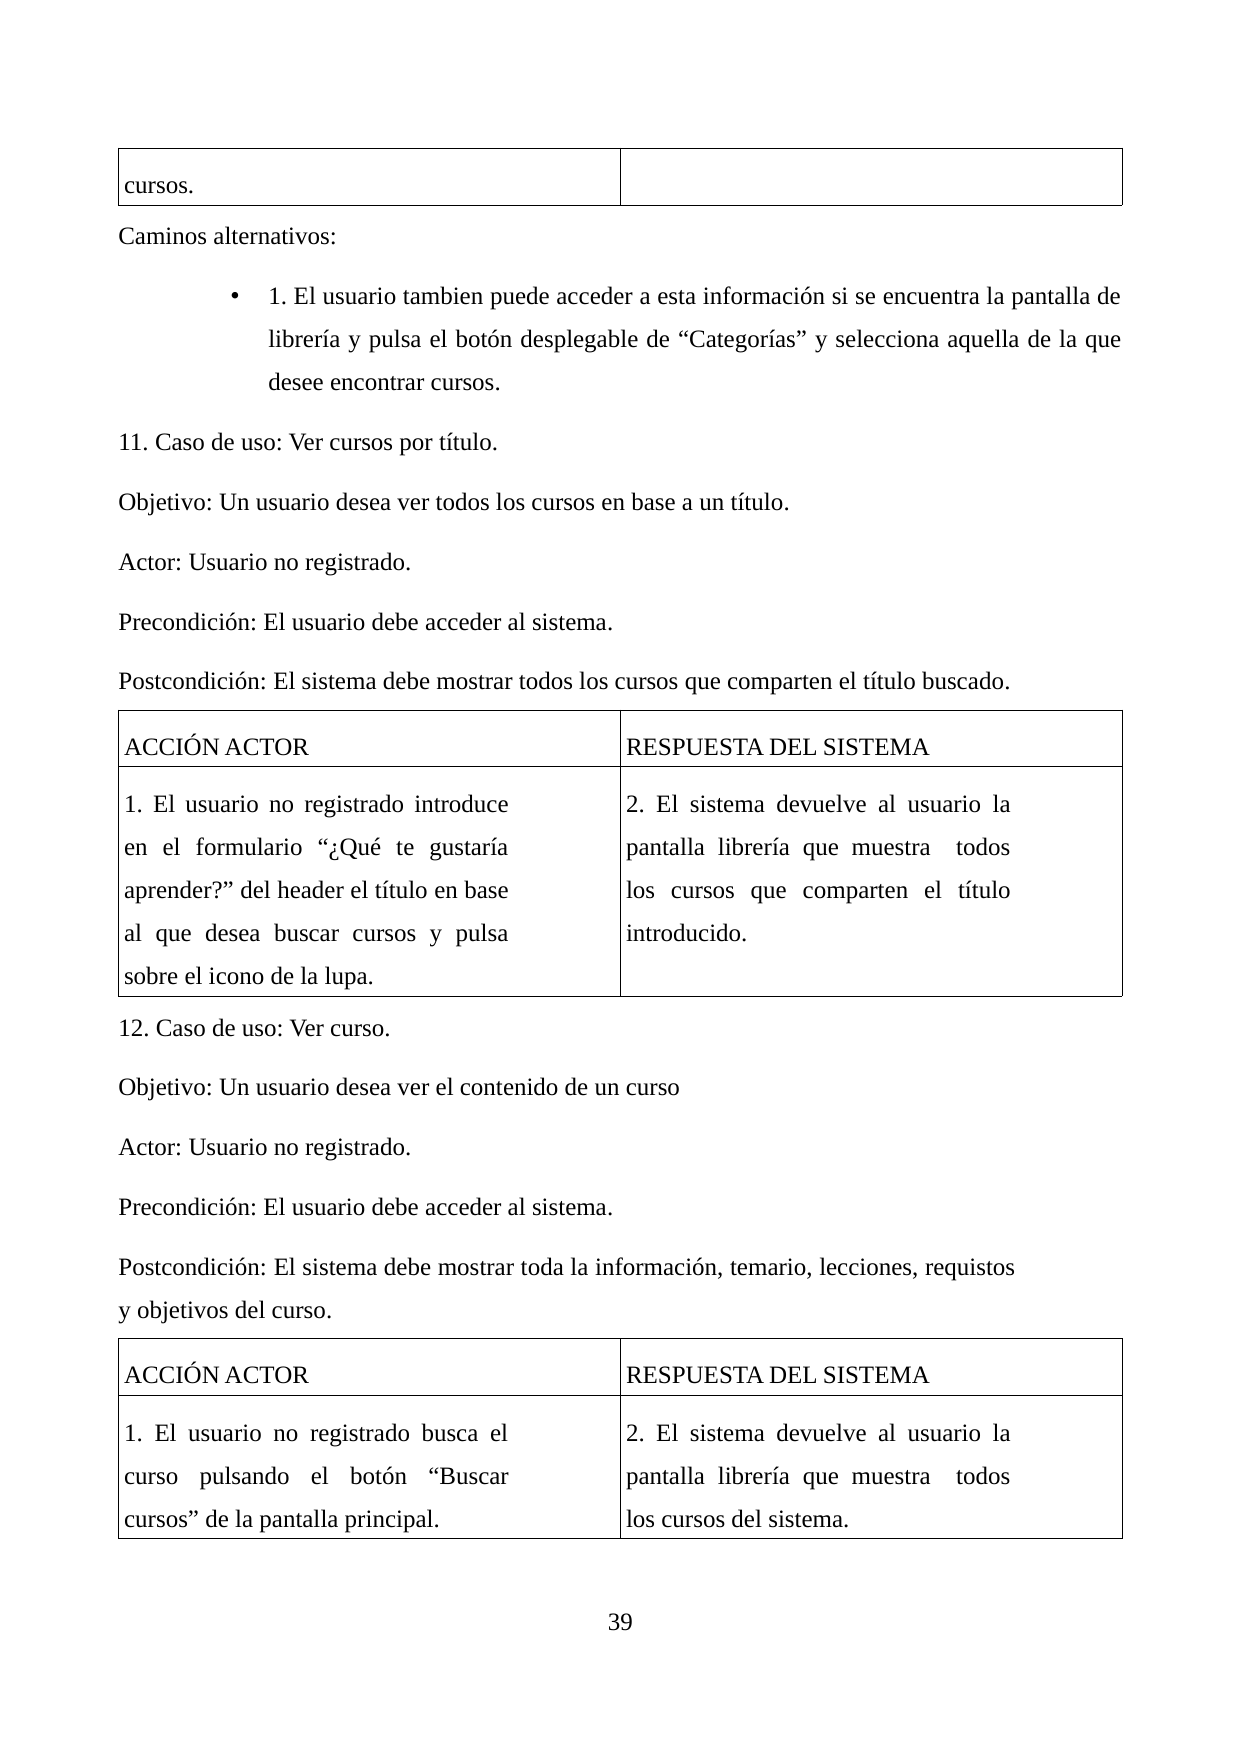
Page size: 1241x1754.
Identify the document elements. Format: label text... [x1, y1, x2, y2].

text Postcondición: El sistema debe mostrar todos los cursos que comparten el título buscado. [118, 666, 1017, 695]
text 11. Caso de uso: Ver cursos por título. [118, 427, 1017, 456]
table_header RESPUESTA DEL SISTEMA [621, 1339, 1122, 1395]
text Actor: Usuario no registrado. [118, 547, 1017, 576]
table_header RESPUESTA DEL SISTEMA [621, 711, 1122, 766]
table_header ACCIÓN ACTOR [119, 1339, 620, 1395]
text Postcondición: El sistema debe mostrar toda la información, temario, lecciones, requistos y objetivos del curso. [118, 1252, 1017, 1324]
table_cell 1. El usuario no registrado busca el curso pulsando el botón “Buscar cursos” de la pantalla principal. [119, 1396, 620, 1538]
table_cell 2. El sistema devuelve al usuario la pantalla librería que muestra todos los cursos que comparten el título introducido. [621, 767, 1122, 996]
list 1. El usuario tambien puede acceder a esta información si se encuentra la pantalla de librería y pulsa el botón desplegable de “Categorías” y selecciona aquella de la que desee encontrar cursos. [231, 281, 1122, 396]
text Precondición: El usuario debe acceder al sistema. [118, 1192, 1017, 1221]
text 12. Caso de uso: Ver curso. [118, 1013, 1017, 1041]
text Precondición: El usuario debe acceder al sistema. [118, 607, 1017, 635]
text Actor: Usuario no registrado. [118, 1132, 1017, 1161]
text Objetivo: Un usuario desea ver el contenido de un curso [118, 1072, 1017, 1101]
table_cell cursos. [119, 149, 620, 204]
text Objetivo: Un usuario desea ver todos los cursos en base a un título. [118, 487, 1017, 516]
table_cell [621, 149, 1122, 204]
text Caminos alternativos: [118, 221, 1017, 250]
table_cell 1. El usuario no registrado introduce en el formulario “¿Qué te gustaría aprender?” del header el título en base al que desea buscar cursos y pulsa sobre el icono de la lupa. [119, 767, 620, 996]
table_header ACCIÓN ACTOR [119, 711, 620, 766]
table_cell 2. El sistema devuelve al usuario la pantalla librería que muestra todos los cursos del sistema. [621, 1396, 1122, 1538]
